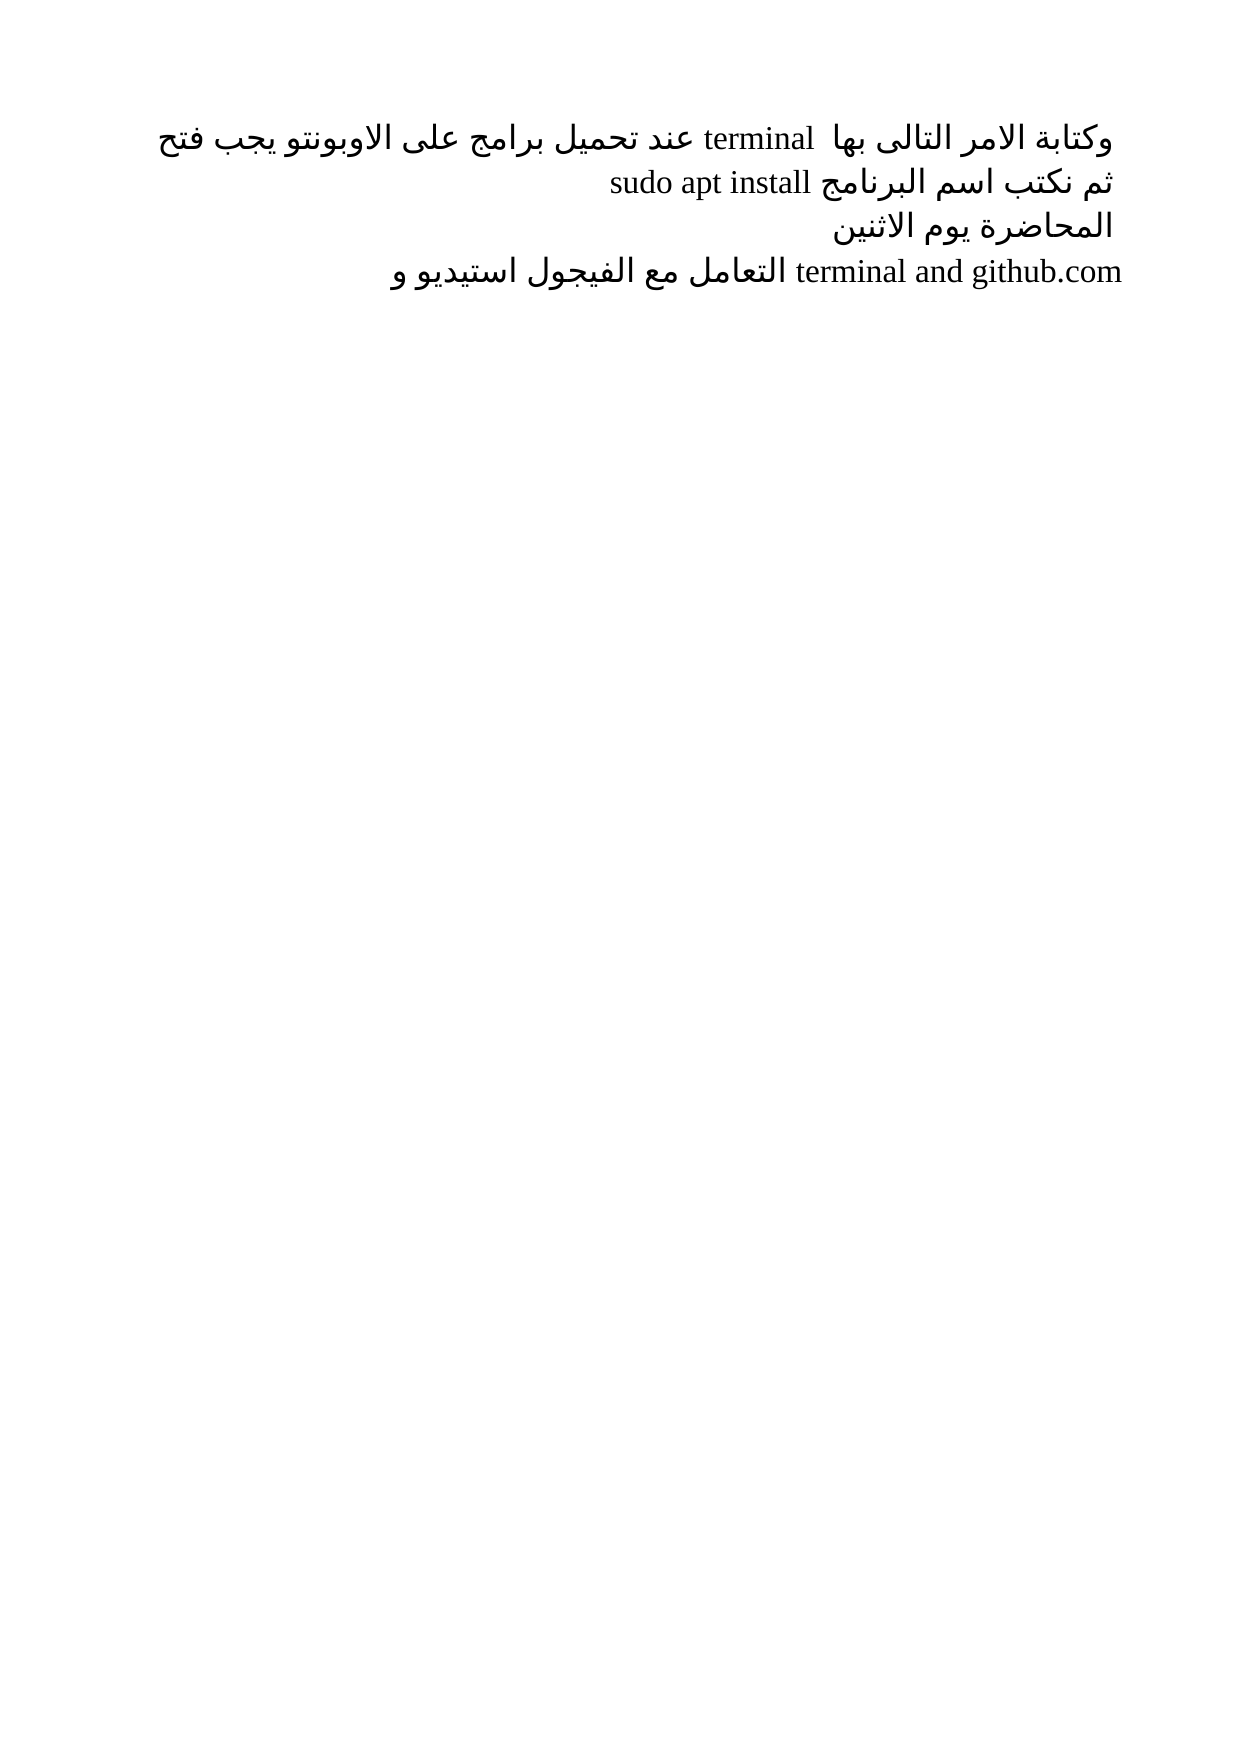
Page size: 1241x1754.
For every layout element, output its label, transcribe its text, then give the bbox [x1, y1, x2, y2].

text عند تحميل برامج على الاوبونتو يجب فتح terminal وكتابة الامر التالى بها [118, 118, 1122, 163]
text المحاضرة يوم الاثنين [118, 207, 1122, 251]
text التعامل مع الفيجول استيديو و terminal and github.com [118, 251, 1122, 296]
text sudo apt install ثم نكتب اسم البرنامج [118, 163, 1122, 207]
